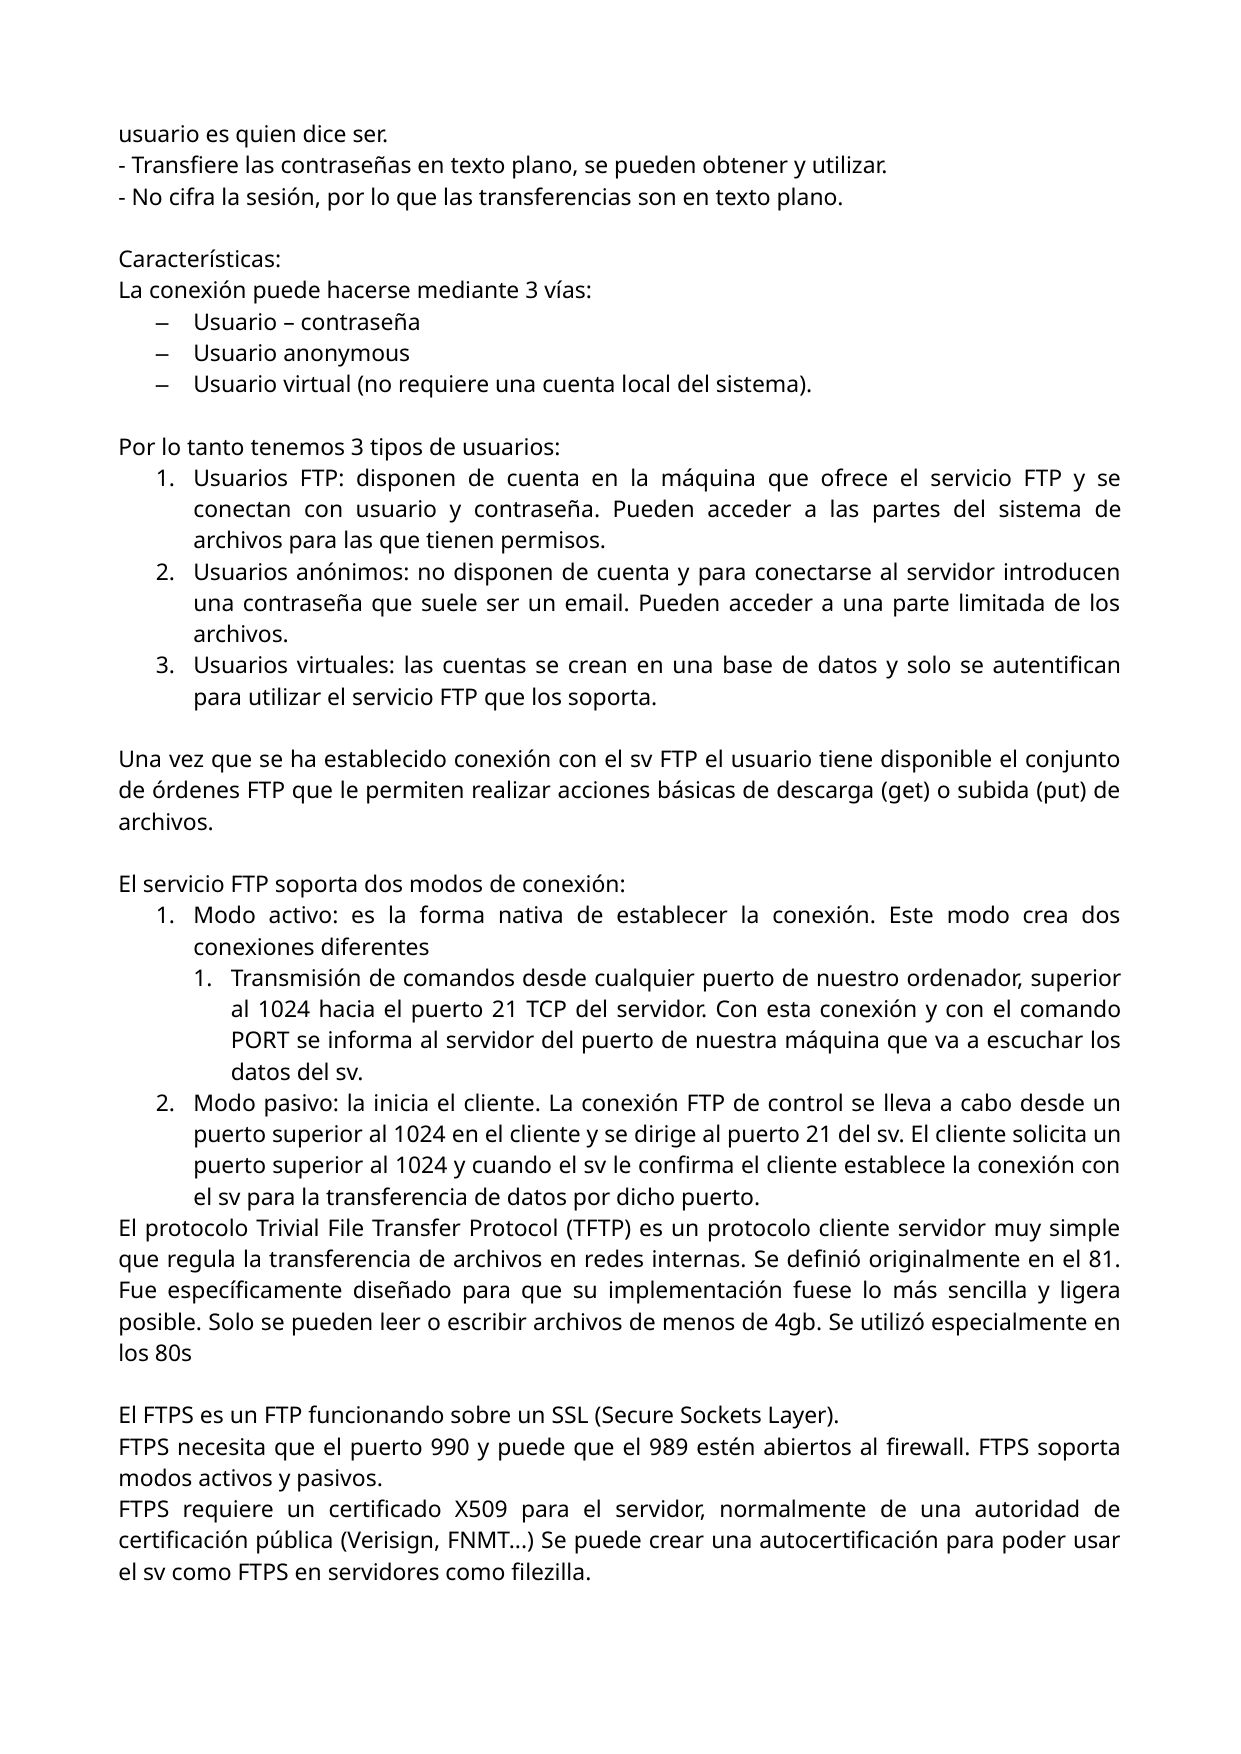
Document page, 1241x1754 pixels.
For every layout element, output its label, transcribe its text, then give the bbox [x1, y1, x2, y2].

text FTPS necesita que el puerto 990 y puede que el 989 estén abiertos al firewall. FTPS soporta modos activos y pasivos. [118, 1431, 1122, 1493]
list Usuarios virtuales: las cuentas se crean en una base de datos y solo se autentifican para utilizar el servicio FTP que los soporta. [156, 649, 1122, 712]
list Transmisión de comandos desde cualquier puerto de nuestro ordenador, superior al 1024 hacia el puerto 21 TCP del servidor. Con esta conexión y con el comando PORT se informa al servidor del puerto de nuestra máquina que va a escuchar los datos del sv. [193, 962, 1122, 1087]
list Usuarios FTP: disponen de cuenta en la máquina que ofrece el servicio FTP y se conectan con usuario y contraseña. Pueden acceder a las partes del sistema de archivos para las que tienen permisos. [156, 462, 1122, 556]
text - No cifra la sesión, por lo que las transferencias son en texto plano. [118, 181, 1122, 212]
list Modo pasivo: la inicia el cliente. La conexión FTP de control se lleva a cabo desde un puerto superior al 1024 en el cliente y se dirige al puerto 21 del sv. El cliente solicita un puerto superior al 1024 y cuando el sv le confirma el cliente establece la conexión con el sv para la transferencia de datos por dicho puerto. [156, 1087, 1122, 1212]
text El servicio FTP soporta dos modos de conexión: [118, 868, 1122, 899]
list Usuarios anónimos: no disponen de cuenta y para conectarse al servidor introducen una contraseña que suele ser un email. Pueden acceder a una parte limitada de los archivos. [156, 556, 1122, 649]
text - Transfiere las contraseñas en texto plano, se pueden obtener y utilizar. [118, 149, 1122, 181]
text Por lo tanto tenemos 3 tipos de usuarios: [118, 431, 1122, 462]
list Usuario – contraseña [156, 306, 1122, 337]
text El protocolo Trivial File Transfer Protocol (TFTP) es un protocolo cliente servidor muy simple que regula la transferencia de archivos en redes internas. Se definió originalmente en el 81. Fue específicamente diseñado para que su implementación fuese lo más sencilla y ligera posible. Solo se pueden leer o escribir archivos de menos de 4gb. Se utilizó especialmente en los 80s [118, 1212, 1122, 1368]
text La conexión puede hacerse mediante 3 vías: [118, 274, 1122, 306]
text Una vez que se ha establecido conexión con el sv FTP el usuario tiene disponible el conjunto de órdenes FTP que le permiten realizar acciones básicas de descarga (get) o subida (put) de archivos. [118, 743, 1122, 837]
text usuario es quien dice ser. [118, 118, 1122, 149]
list Usuario virtual (no requiere una cuenta local del sistema). [156, 368, 1122, 399]
list Modo activo: es la forma nativa de establecer la conexión. Este modo crea dos conexiones diferentes [156, 899, 1122, 962]
list Usuario anonymous [156, 337, 1122, 368]
text Características: [118, 243, 1122, 274]
text El FTPS es un FTP funcionando sobre un SSL (Secure Sockets Layer). [118, 1399, 1122, 1431]
text FTPS requiere un certificado X509 para el servidor, normalmente de una autoridad de certificación pública (Verisign, FNMT...) Se puede crear una autocertificación para poder usar el sv como FTPS en servidores como filezilla. [118, 1493, 1122, 1587]
